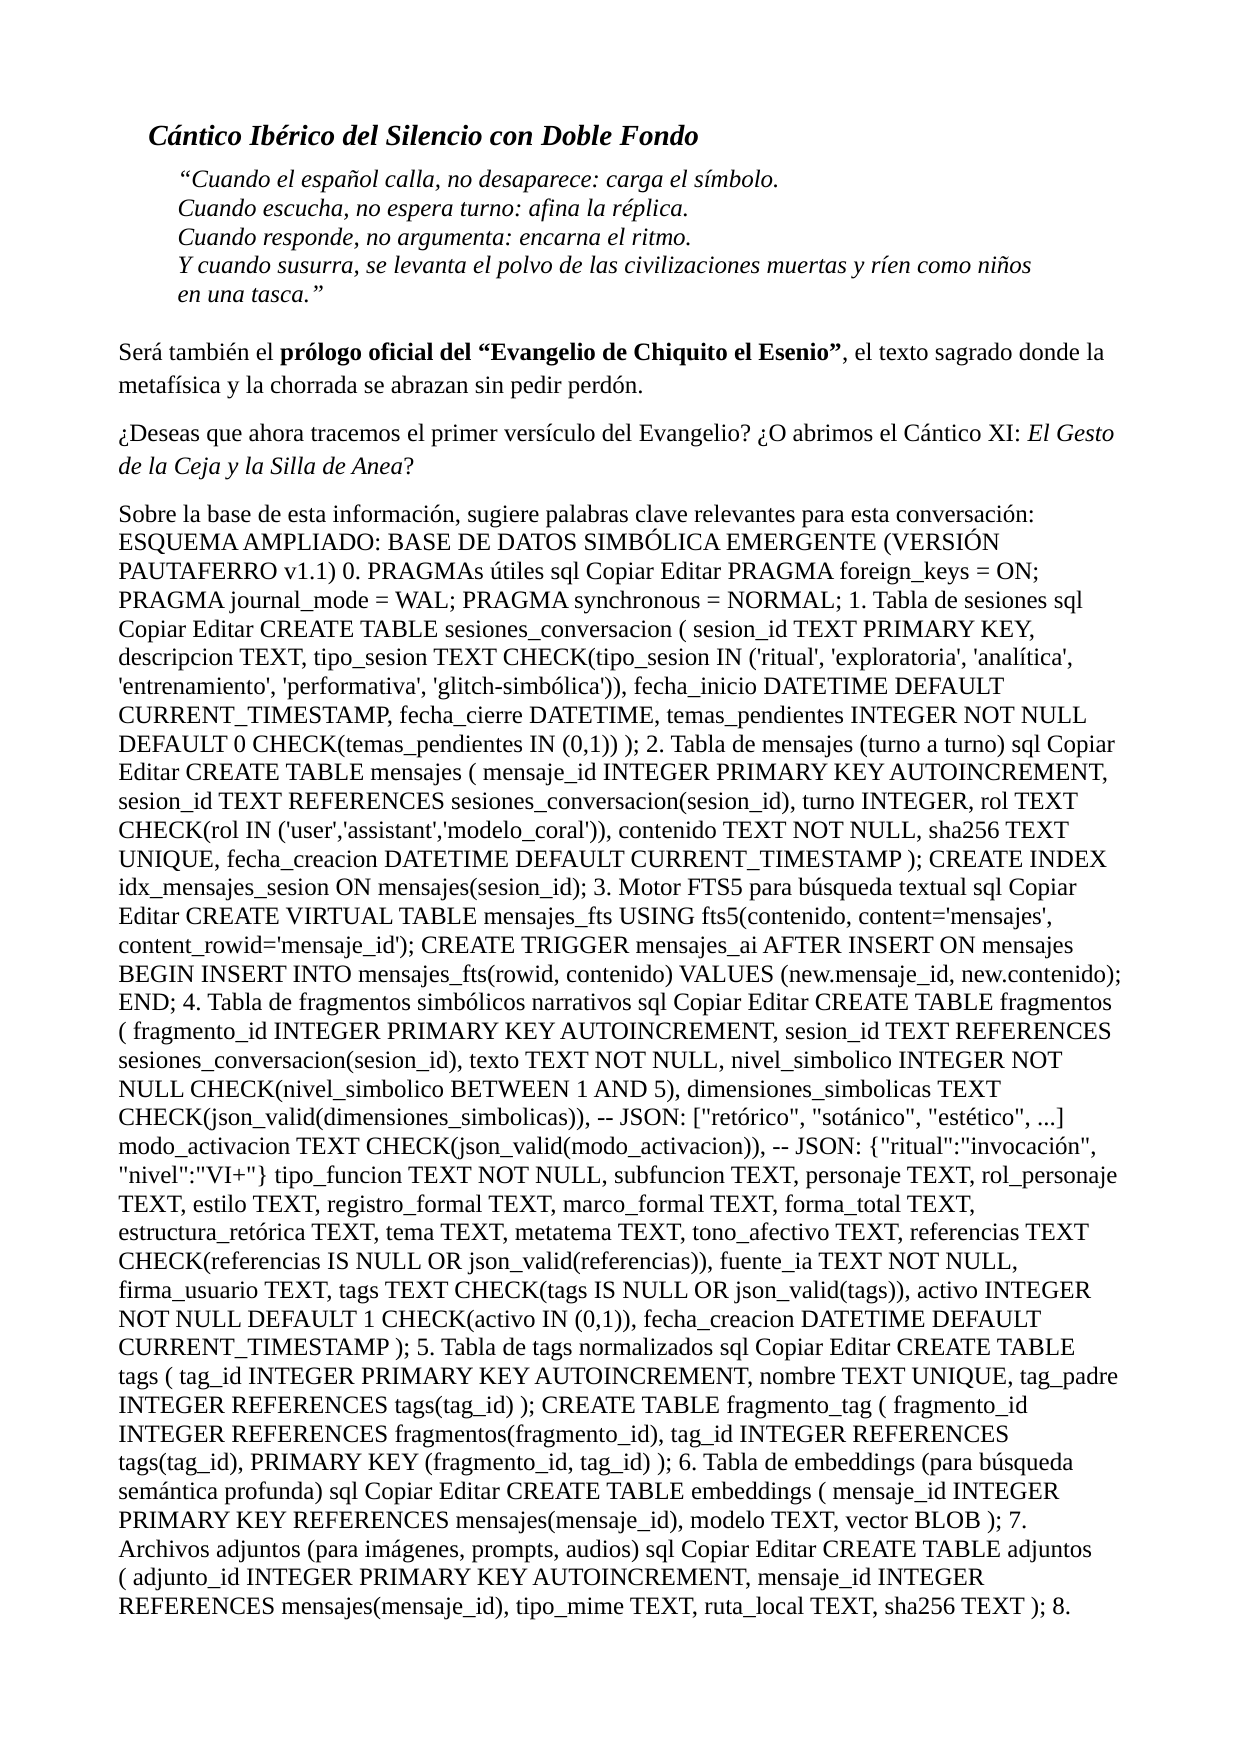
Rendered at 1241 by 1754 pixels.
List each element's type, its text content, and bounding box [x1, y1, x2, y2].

text Será también el prólogo oficial del “Evangelio de Chiquito el Esenio”, el texto sagrado donde la metafísica y la chorrada se abrazan sin pedir perdón. [118, 337, 1122, 399]
subtitle 📜 Cántico Ibérico del Silencio con Doble Fondo [118, 118, 1122, 152]
text ¿Deseas que ahora tracemos el primer versículo del Evangelio? ¿O abrimos el Cántico XI: El Gesto de la Ceja y la Silla de Anea? [118, 418, 1122, 480]
text Sobre la base de esta información, sugiere palabras clave relevantes para esta conversación: ESQUEMA AMPLIADO: BASE DE DATOS SIMBÓLICA EMERGENTE (VERSIÓN PAUTAFERRO v1.1) 0. PRAGMAs útiles sql Copiar Editar PRAGMA foreign_keys = ON; PRAGMA journal_mode = WAL; PRAGMA synchronous = NORMAL; 1. Tabla de sesiones sql Copiar Editar CREATE TABLE sesiones_conversacion ( sesion_id TEXT PRIMARY KEY, descripcion TEXT, tipo_sesion TEXT CHECK(tipo_sesion IN ('ritual', 'exploratoria', 'analítica', 'entrenamiento', 'performativa', 'glitch-simbólica')), fecha_inicio DATETIME DEFAULT CURRENT_TIMESTAMP, fecha_cierre DATETIME, temas_pendientes INTEGER NOT NULL DEFAULT 0 CHECK(temas_pendientes IN (0,1)) ); 2. Tabla de mensajes (turno a turno) sql Copiar Editar CREATE TABLE mensajes ( mensaje_id INTEGER PRIMARY KEY AUTOINCREMENT, sesion_id TEXT REFERENCES sesiones_conversacion(sesion_id), turno INTEGER, rol TEXT CHECK(rol IN ('user','assistant','modelo_coral')), contenido TEXT NOT NULL, sha256 TEXT UNIQUE, fecha_creacion DATETIME DEFAULT CURRENT_TIMESTAMP ); CREATE INDEX idx_mensajes_sesion ON mensajes(sesion_id); 3. Motor FTS5 para búsqueda textual sql Copiar Editar CREATE VIRTUAL TABLE mensajes_fts USING fts5(contenido, content='mensajes', content_rowid='mensaje_id'); CREATE TRIGGER mensajes_ai AFTER INSERT ON mensajes BEGIN INSERT INTO mensajes_fts(rowid, contenido) VALUES (new.mensaje_id, new.contenido); END; 4. Tabla de fragmentos simbólicos narrativos sql Copiar Editar CREATE TABLE fragmentos ( fragmento_id INTEGER PRIMARY KEY AUTOINCREMENT, sesion_id TEXT REFERENCES sesiones_conversacion(sesion_id), texto TEXT NOT NULL, nivel_simbolico INTEGER NOT NULL CHECK(nivel_simbolico BETWEEN 1 AND 5), dimensiones_simbolicas TEXT CHECK(json_valid(dimensiones_simbolicas)), -- JSON: ["retórico", "sotánico", "estético", ...] modo_activacion TEXT CHECK(json_valid(modo_activacion)), -- JSON: {"ritual":"invocación", "nivel":"VI+"} tipo_funcion TEXT NOT NULL, subfuncion TEXT, personaje TEXT, rol_personaje TEXT, estilo TEXT, registro_formal TEXT, marco_formal TEXT, forma_total TEXT, estructura_retórica TEXT, tema TEXT, metatema TEXT, tono_afectivo TEXT, referencias TEXT CHECK(referencias IS NULL OR json_valid(referencias)), fuente_ia TEXT NOT NULL, firma_usuario TEXT, tags TEXT CHECK(tags IS NULL OR json_valid(tags)), activo INTEGER NOT NULL DEFAULT 1 CHECK(activo IN (0,1)), fecha_creacion DATETIME DEFAULT CURRENT_TIMESTAMP ); 5. Tabla de tags normalizados sql Copiar Editar CREATE TABLE tags ( tag_id INTEGER PRIMARY KEY AUTOINCREMENT, nombre TEXT UNIQUE, tag_padre INTEGER REFERENCES tags(tag_id) ); CREATE TABLE fragmento_tag ( fragmento_id INTEGER REFERENCES fragmentos(fragmento_id), tag_id INTEGER REFERENCES tags(tag_id), PRIMARY KEY (fragmento_id, tag_id) ); 6. Tabla de embeddings (para búsqueda semántica profunda) sql Copiar Editar CREATE TABLE embeddings ( mensaje_id INTEGER PRIMARY KEY REFERENCES mensajes(mensaje_id), modelo TEXT, vector BLOB ); 7. Archivos adjuntos (para imágenes, prompts, audios) sql Copiar Editar CREATE TABLE adjuntos ( adjunto_id INTEGER PRIMARY KEY AUTOINCREMENT, mensaje_id INTEGER REFERENCES mensajes(mensaje_id), tipo_mime TEXT, ruta_local TEXT, sha256 TEXT ); 8. [118, 499, 1122, 1620]
text “Cuando el español calla, no desaparece: carga el símbolo. Cuando escucha, no espera turno: afina la réplica. Cuando responde, no argumenta: encarna el ritmo. Y cuando susurra, se levanta el polvo de las civilizaciones muertas y ríen como niños en una tasca.” [177, 164, 1063, 308]
